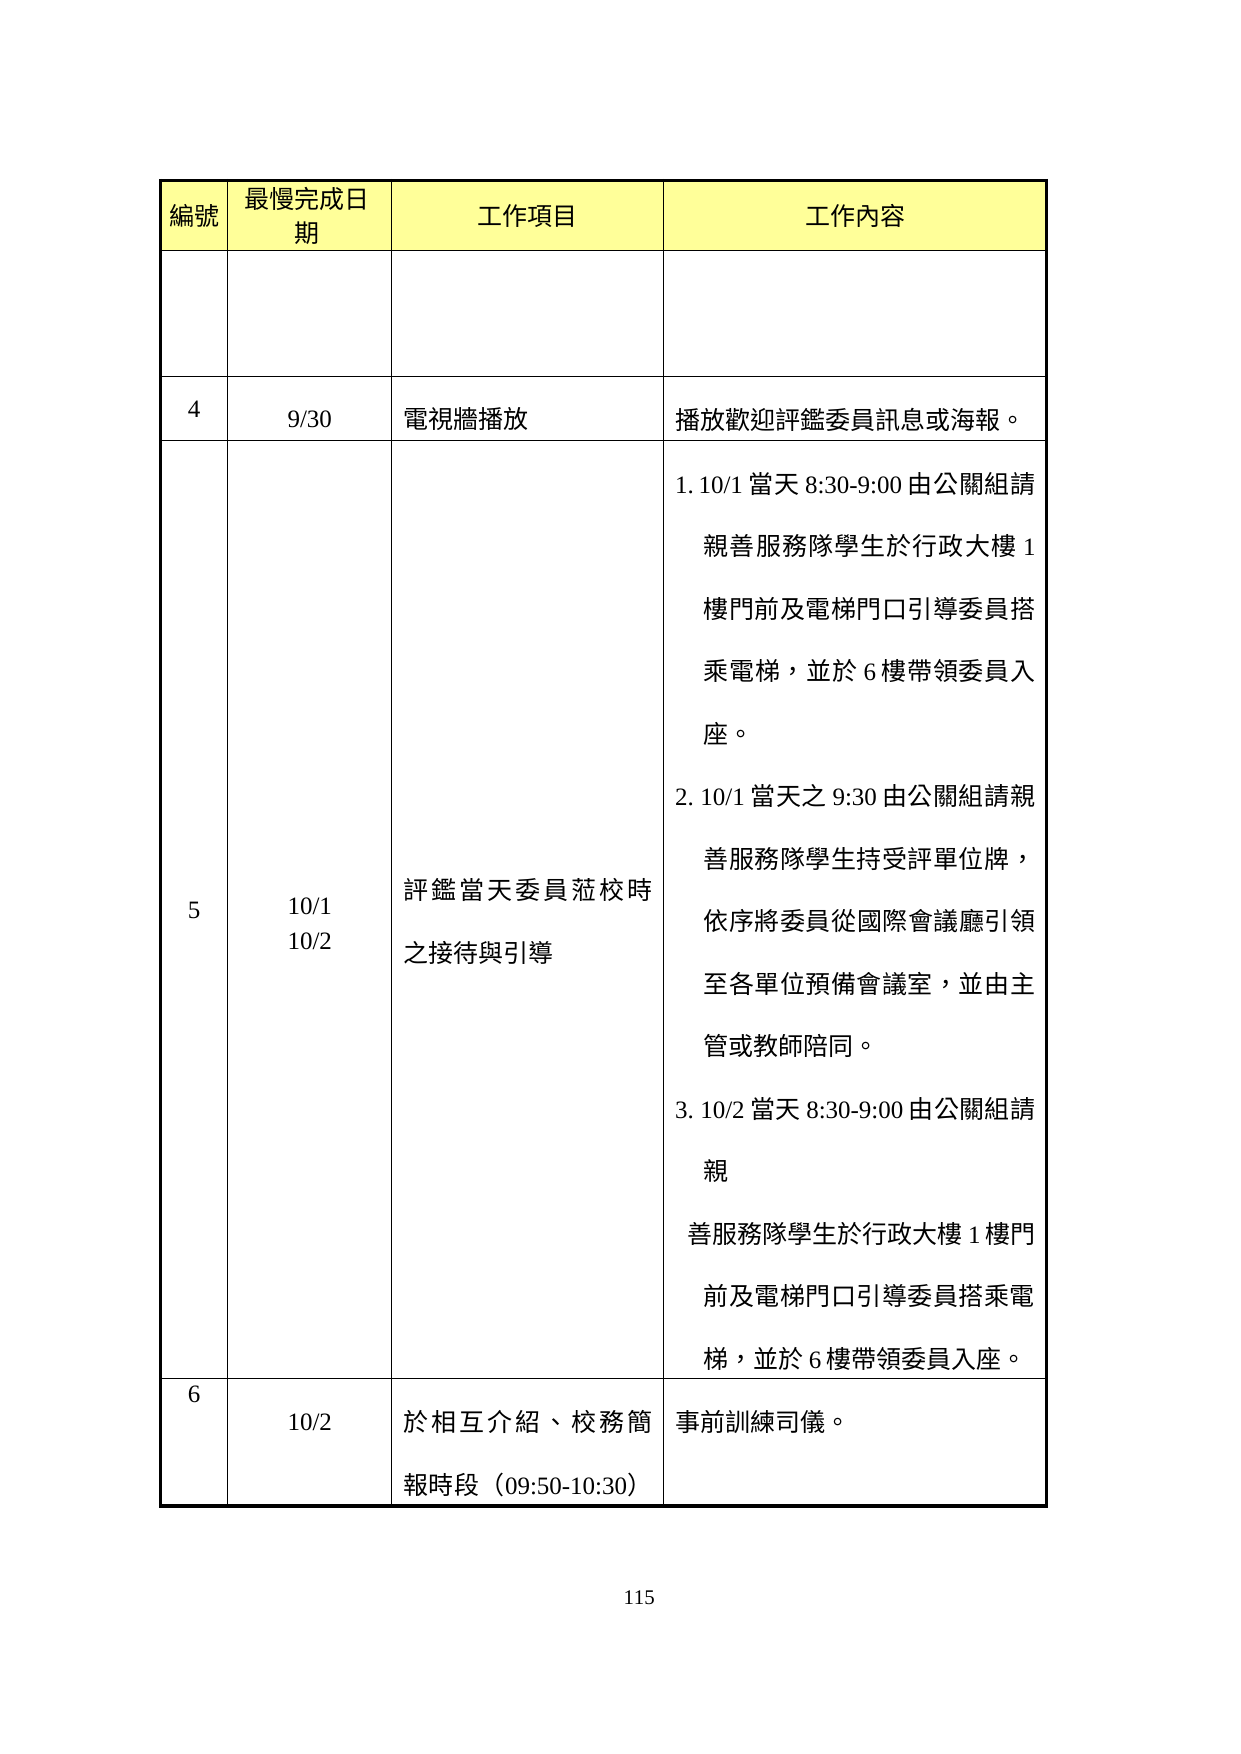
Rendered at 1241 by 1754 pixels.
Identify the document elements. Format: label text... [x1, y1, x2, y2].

table_cell 評鑑當天委員蒞校時之接待與引導 [392, 441, 663, 1378]
table_cell 播放歡迎評鑑委員訊息或海報。 [664, 377, 1045, 440]
table_cell 4 [162, 377, 227, 440]
table_cell [392, 251, 663, 376]
table_cell 5 [162, 441, 227, 1378]
table_header 最慢完成日期 [228, 182, 391, 250]
table_cell 1. 10/1當天8:30-9:00由公關組請親善服務隊學生於行政大樓1樓門前及電梯門口引導委員搭乘電梯，並於6樓帶領委員入座。 2. 10/1當天之9:30由公關組請親善服務隊學生持受評單位牌，依序將委員從國際會議廳引領至各單位預備會議室，並由主管或教師陪同。 3. 10/2當天8:30-9:00由公關組請親 善服務隊學生於行政大樓1樓門前及電梯門口引導委員搭乘電梯，並於6樓帶領委員入座。 [664, 441, 1045, 1378]
table_header 工作項目 [392, 182, 663, 250]
table_cell 於相互介紹、校務簡報時段（09:50-10:30） [392, 1379, 663, 1504]
table_cell 6 [162, 1379, 227, 1504]
table_header 編號 [162, 182, 227, 250]
table_cell 電視牆播放 [392, 377, 663, 440]
table_cell 10/1 10/2 [228, 441, 391, 1378]
table_cell 9/30 [228, 377, 391, 440]
table_header 工作內容 [664, 182, 1045, 250]
table_cell [162, 251, 227, 376]
table_cell 10/2 [228, 1379, 391, 1504]
table_cell [228, 251, 391, 376]
table_cell [664, 251, 1045, 376]
table_cell 事前訓練司儀。 [664, 1379, 1045, 1504]
